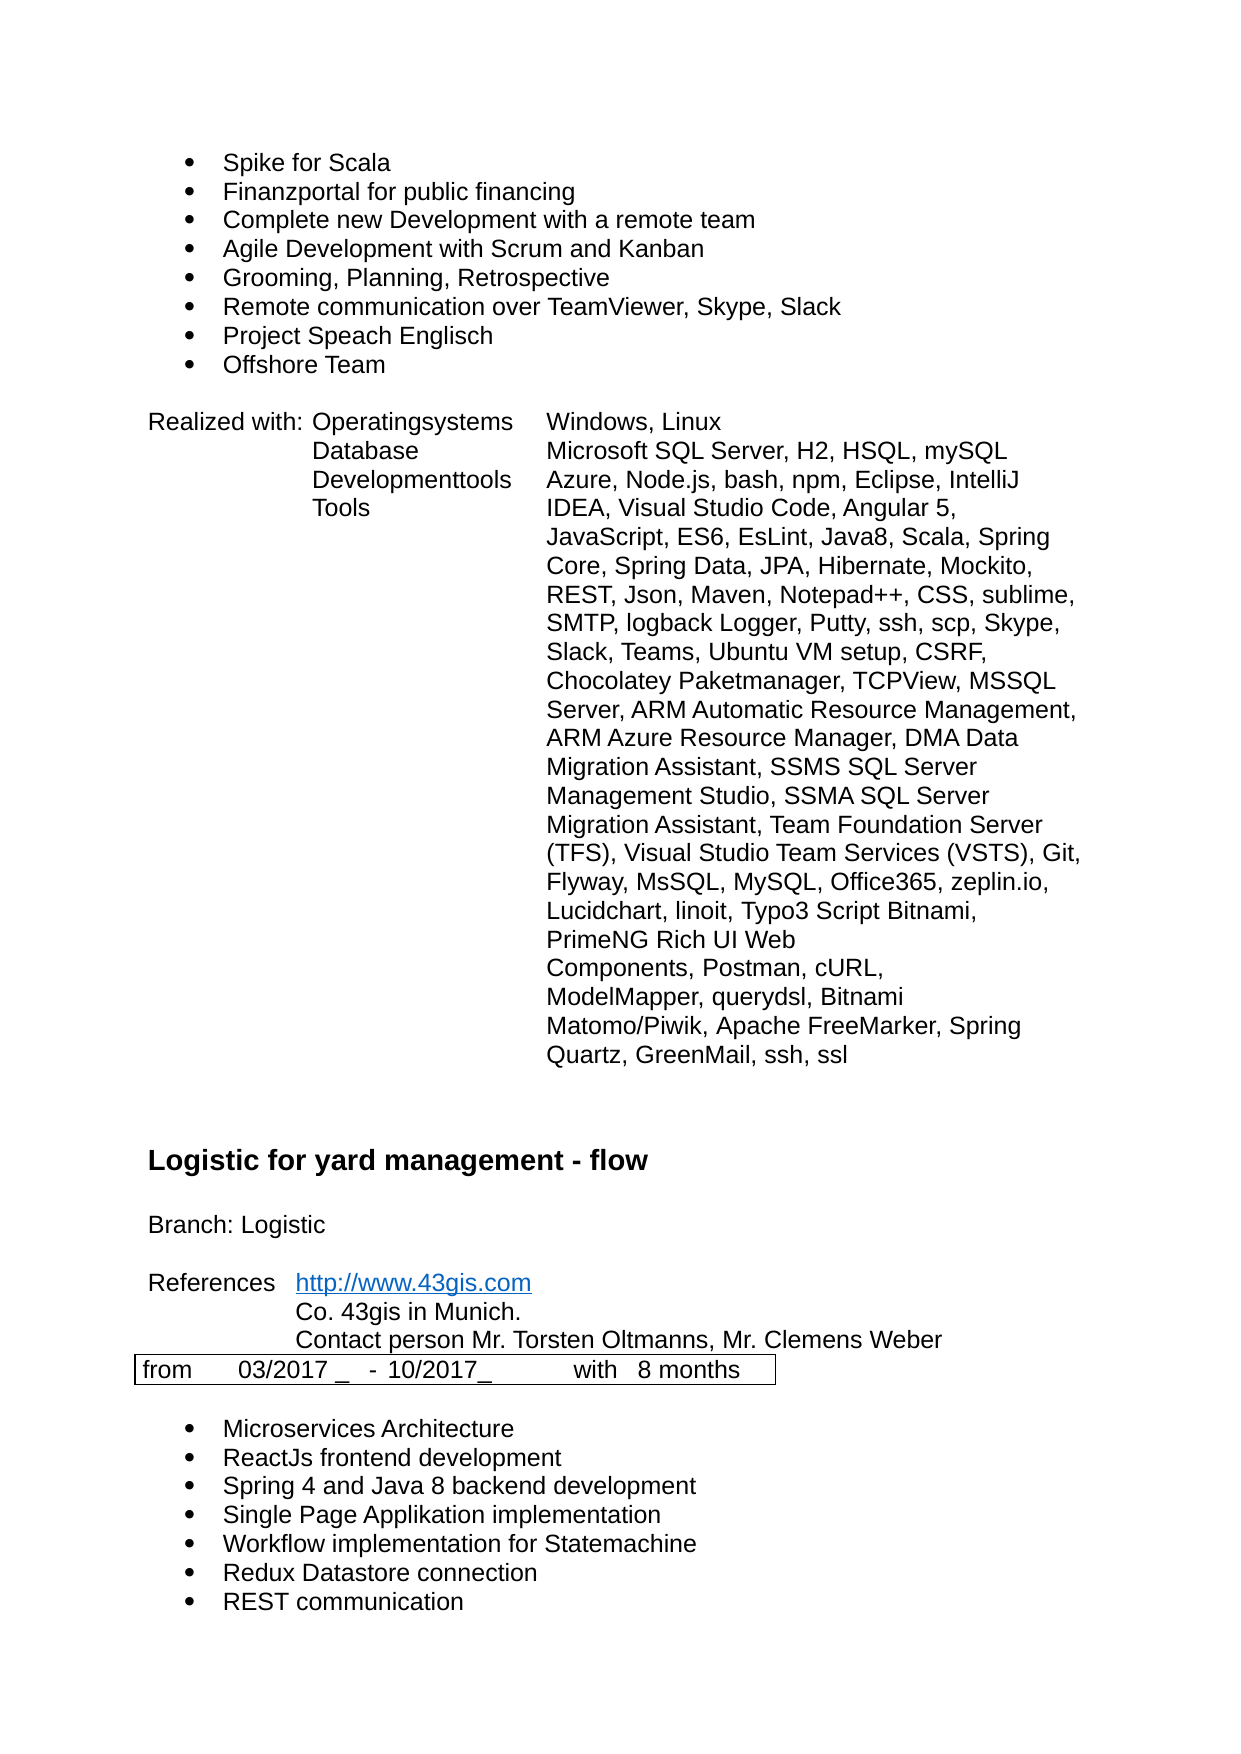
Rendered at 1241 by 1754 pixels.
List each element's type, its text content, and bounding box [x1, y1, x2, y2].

list Remote communication over TeamViewer, Skype, Slack [185, 292, 1104, 321]
list Spring 4 and Java 8 backend development [185, 1471, 1104, 1500]
list Finanzportal for public financing [185, 176, 1104, 205]
text Branch: Logistic [148, 1210, 1104, 1239]
list ReactJs frontend development [185, 1442, 1104, 1471]
list Workflow implementation for Statemachine [185, 1529, 1104, 1558]
table_header 8 months [630, 1355, 775, 1384]
table_header with [566, 1355, 630, 1384]
list Grooming, Planning, Retrospective [185, 263, 1104, 292]
list Microservices Architecture [185, 1414, 1104, 1442]
table_header from [136, 1355, 231, 1384]
list Agile Development with Scrum and Kanban [185, 234, 1104, 263]
text Co. 43gis in Munich. [221, 1297, 1104, 1325]
table_header 10/2017_ [380, 1355, 566, 1384]
list Single Page Applikation implementation [185, 1500, 1104, 1529]
table_cell [145, 436, 309, 465]
list Complete new Development with a remote team [185, 205, 1104, 234]
table_header - [361, 1355, 380, 1384]
table_header Realized with: [145, 407, 309, 436]
text Contact person Mr. Torsten Oltmanns, Mr. Clemens Weber [221, 1325, 1104, 1354]
table_cell Azure, Node.js, bash, npm, Eclipse, IntelliJ IDEA, Visual Studio Code, Angular 5, JavaScript, ES6, EsLint, Java8, Scala, Spring Core, Spring Data, JPA, Hibernate, Mockito, REST, Json, Maven, Notepad++, CSS, sublime, SMTP, logback Logger, Putty, ssh, scp, Skype, Slack, Teams, Ubuntu VM setup, CSRF, Chocolatey Paketmanager, TCPView, MSSQL Server, ARM Automatic Resource Management, ARM Azure Resource Manager, DMA Data Migration Assistant, SSMS SQL Server Management Studio, SSMA SQL Server Migration Assistant, Team Foundation Server (TFS), Visual Studio Team Services (VSTS), Git, Flyway, MsSQL, MySQL, Office365, zeplin.io, Lucidchart, linoit, Typo3 Script Bitnami, PrimeNG Rich UI Web Components, Postman, cURL, ModelMapper, querydsl, Bitnami Matomo/Piwik, Apache FreeMarker, Spring Quartz, GreenMail, ssh, ssl [543, 465, 1089, 1068]
list Redux Datastore connection [185, 1558, 1104, 1587]
list Offshore Team [185, 349, 1104, 378]
list Spike for Scala [185, 148, 1104, 176]
table_header 03/2017 _ [231, 1355, 361, 1384]
list Project Speach Englisch [185, 321, 1104, 349]
table_cell [145, 465, 309, 1068]
subtitle Logistic for yard management - flow [148, 1143, 1104, 1177]
table_cell Microsoft SQL Server, H2, HSQL, mySQL [543, 436, 1089, 465]
list REST communication [185, 1587, 1104, 1616]
text References http://www.43gis.com [148, 1268, 1104, 1297]
table_cell Database [309, 436, 543, 465]
table_cell Developmenttools Tools [309, 465, 543, 1068]
table_header Operatingsystems [309, 407, 543, 436]
table_header Windows, Linux [543, 407, 1089, 436]
